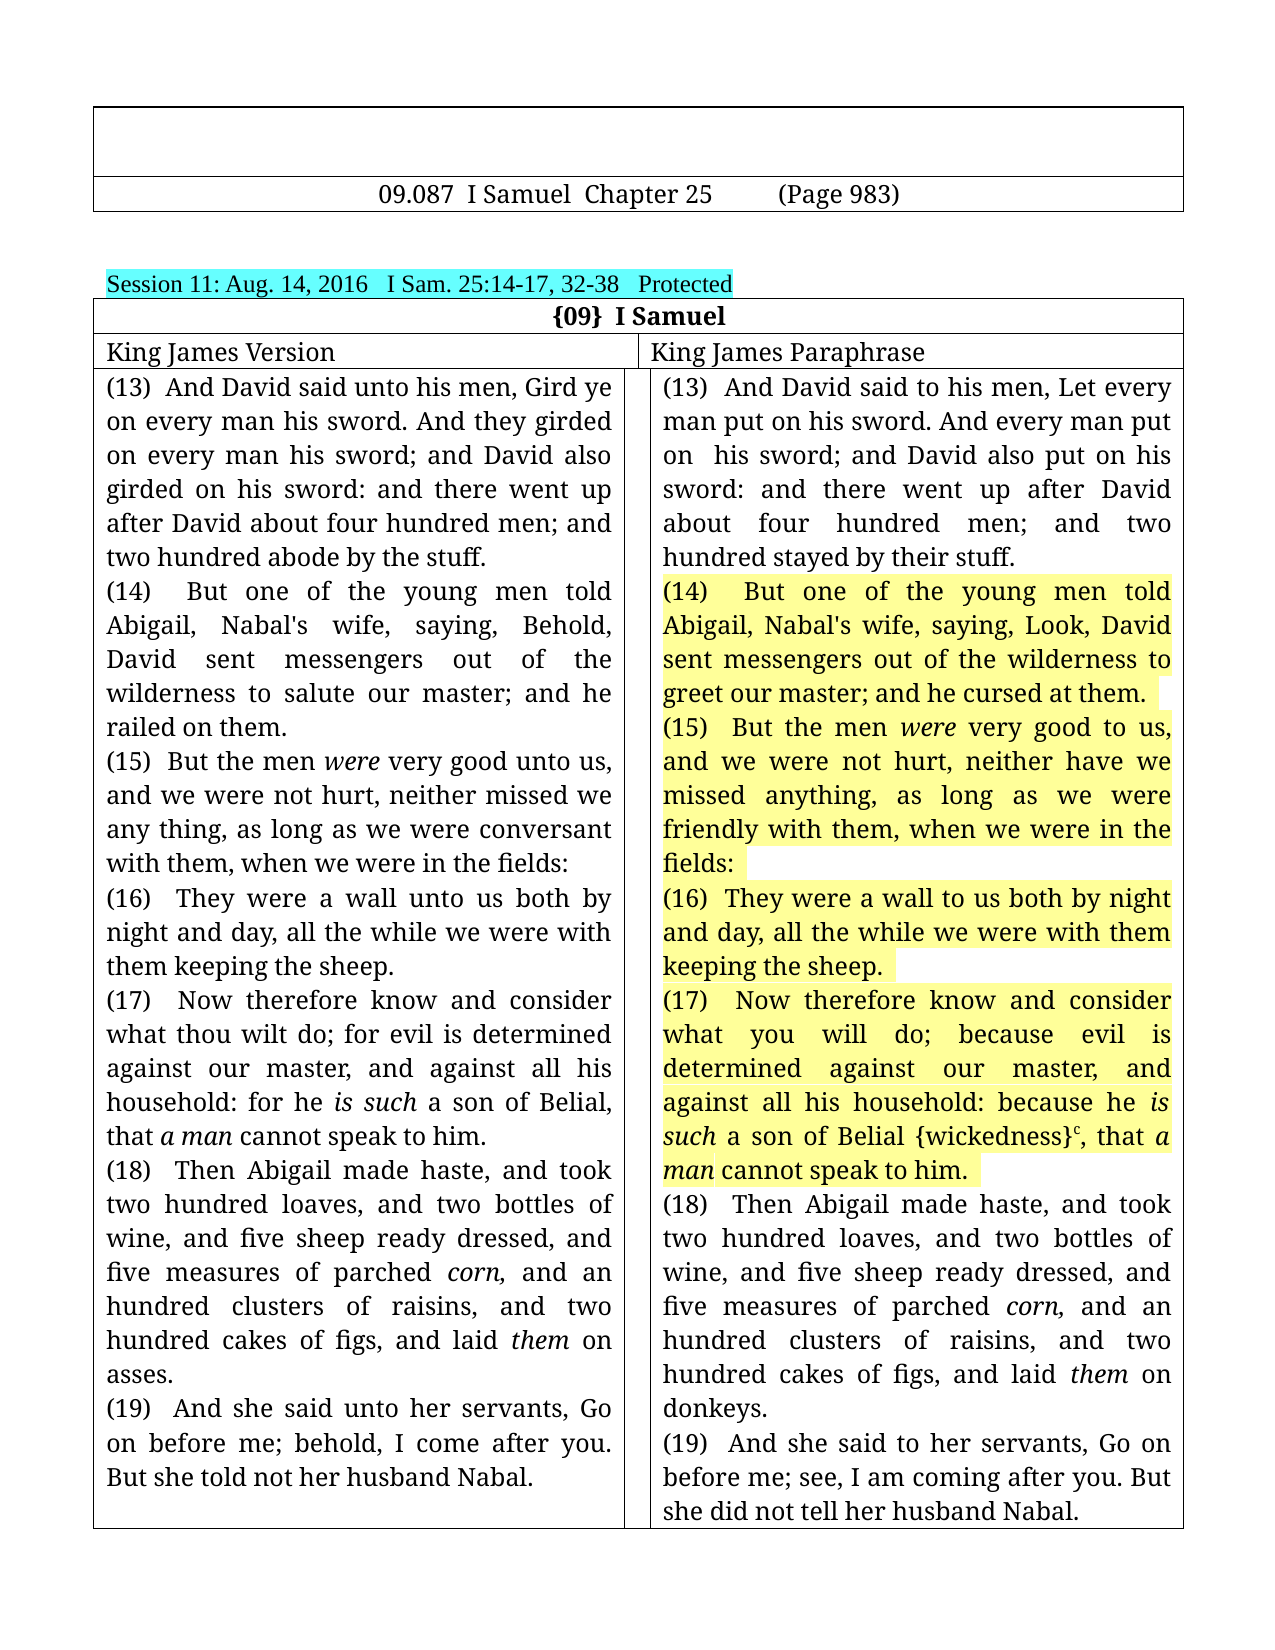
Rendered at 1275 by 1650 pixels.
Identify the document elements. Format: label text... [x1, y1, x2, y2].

table_cell King James Version [94, 334, 638, 368]
table_cell [94, 108, 1183, 176]
table_cell King James Paraphrase [639, 334, 1183, 368]
table_cell (13) And David said to his men, Let every man put on his sword. And every man put on his sword; and David also put on his sword: and there went up after David about four hundred men; and two hundred stayed by their stuff. (14) But one of the young men told Abigail, Nabal's wife, saying, Look, David sent messengers out of the wilderness to greet our master; and he cursed at them. (15) But the men were very good to us, and we were not hurt, neither have we missed anything, as long as we were friendly with them, when we were in the fields: (16) They were a wall to us both by night and day, all the while we were with them keeping the sheep. (17) Now therefore know and consider what you will do; because evil is determined against our master, and against all his household: because he is such a son of Belial {wickedness}c, that a man cannot speak to him. (18) Then Abigail made haste, and took two hundred loaves, and two bottles of wine, and five sheep ready dressed, and five measures of parched corn, and an hundred clusters of raisins, and two hundred cakes of figs, and laid them on donkeys. (19) And she said to her servants, Go on before me; see, I am coming after you. But she did not tell her husband Nabal. [651, 369, 1183, 1527]
table_cell 09.087 I Samuel Chapter 25 (Page 983) [94, 177, 1183, 211]
table_cell [625, 369, 650, 1527]
table_cell (13) And David said unto his men, Gird ye on every man his sword. And they girded on every man his sword; and David also girded on his sword: and there went up after David about four hundred men; and two hundred abode by the stuff. (14) But one of the young men told Abigail, Nabal's wife, saying, Behold, David sent messengers out of the wilderness to salute our master; and he railed on them. (15) But the men were very good unto us, and we were not hurt, neither missed we any thing, as long as we were conversant with them, when we were in the fields: (16) They were a wall unto us both by night and day, all the while we were with them keeping the sheep. (17) Now therefore know and consider what thou wilt do; for evil is determined against our master, and against all his household: for he is such a son of Belial, that a man cannot speak to him. (18) Then Abigail made haste, and took two hundred loaves, and two bottles of wine, and five sheep ready dressed, and five measures of parched corn, and an hundred clusters of raisins, and two hundred cakes of figs, and laid them on asses. (19) And she said unto her servants, Go on before me; behold, I come after you. But she told not her husband Nabal. [94, 369, 624, 1527]
text Session 11: Aug. 14, 2016 I Sam. 25:14-17, 32-38 Protected [106, 269, 1168, 298]
table_header {09} I Samuel [94, 299, 1183, 333]
